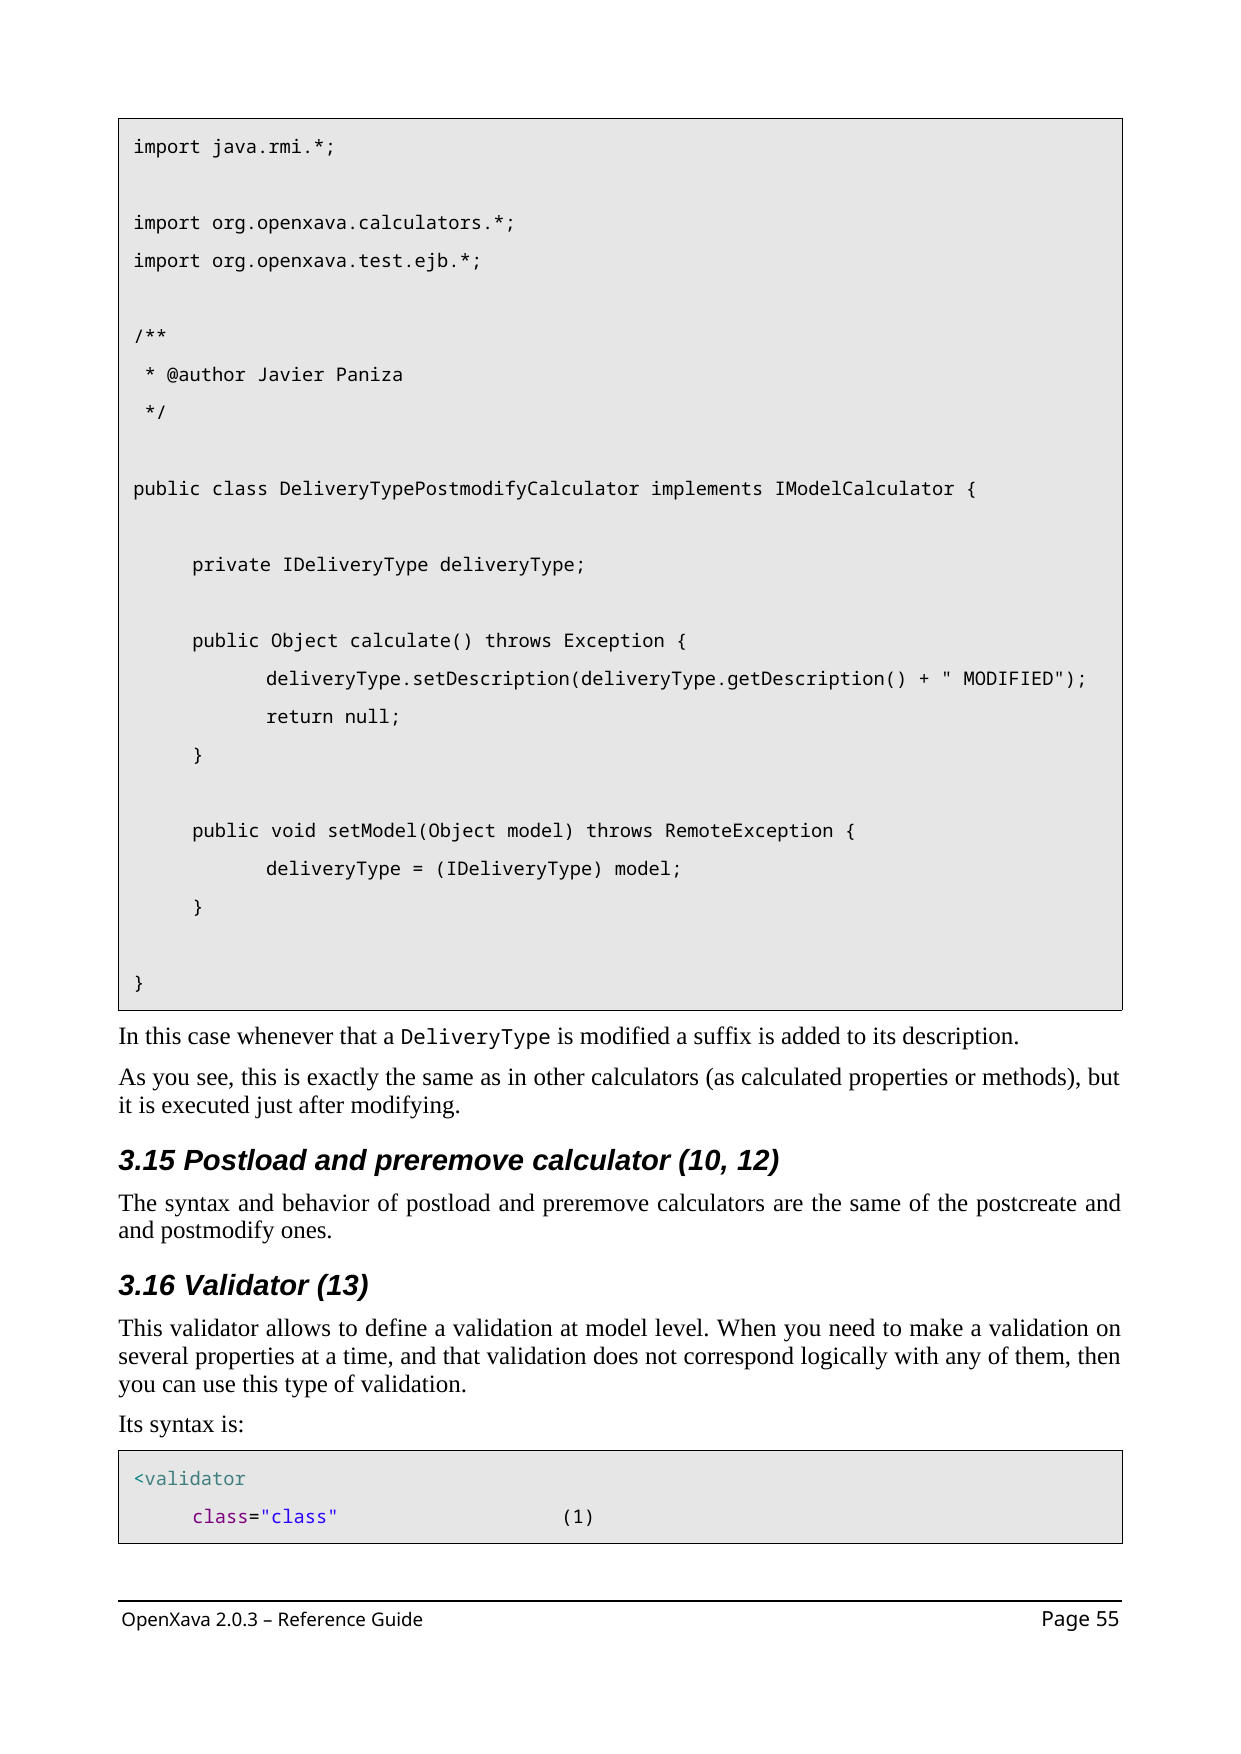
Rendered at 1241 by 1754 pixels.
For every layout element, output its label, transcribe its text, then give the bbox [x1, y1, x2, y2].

text } [119, 878, 1122, 917]
text */ [119, 384, 1122, 422]
text public class DeliveryTypePostmodifyCalculator implements IModelCalculator { [119, 460, 1122, 498]
text public void setModel(Object model) throws RemoteException { [119, 802, 1122, 841]
text As you see, this is exactly the same as in other calculators (as calculated properties or methods), but it is executed just after modifying. [118, 1063, 1122, 1118]
text } [119, 726, 1122, 764]
text This validator allows to define a validation at model level. When you need to make a validation on several properties at a time, and that validation does not correspond logically with any of them, then you can use this type of validation. [118, 1314, 1122, 1397]
text return null; [119, 688, 1122, 726]
text <validator [119, 1451, 1122, 1488]
text private IDeliveryType deliveryType; [119, 536, 1122, 574]
text deliveryType = (IDeliveryType) model; [119, 841, 1122, 878]
text import org.openxava.test.ejb.*; [119, 232, 1122, 270]
text import java.rmi.*; [119, 119, 1122, 156]
text * @author Javier Paniza [119, 346, 1122, 384]
text /** [119, 308, 1122, 346]
text In this case whenever that a DeliveryType is modified a suffix is added to its description. [118, 1022, 1122, 1051]
text public Object calculate() throws Exception { [119, 612, 1122, 650]
text deliveryType.setDescription(deliveryType.getDescription() + " MODIFIED"); [119, 650, 1122, 688]
subtitle Postload and preremove calculator (10, 12) [118, 1143, 1122, 1176]
text The syntax and behavior of postload and preremove calculators are the same of the postcreate and and postmodify ones. [118, 1189, 1122, 1244]
text Its syntax is: [118, 1410, 1122, 1438]
text class="class" (1) [119, 1488, 1122, 1543]
text } [119, 954, 1122, 1010]
subtitle Validator (13) [118, 1269, 1122, 1302]
text import org.openxava.calculators.*; [119, 194, 1122, 232]
